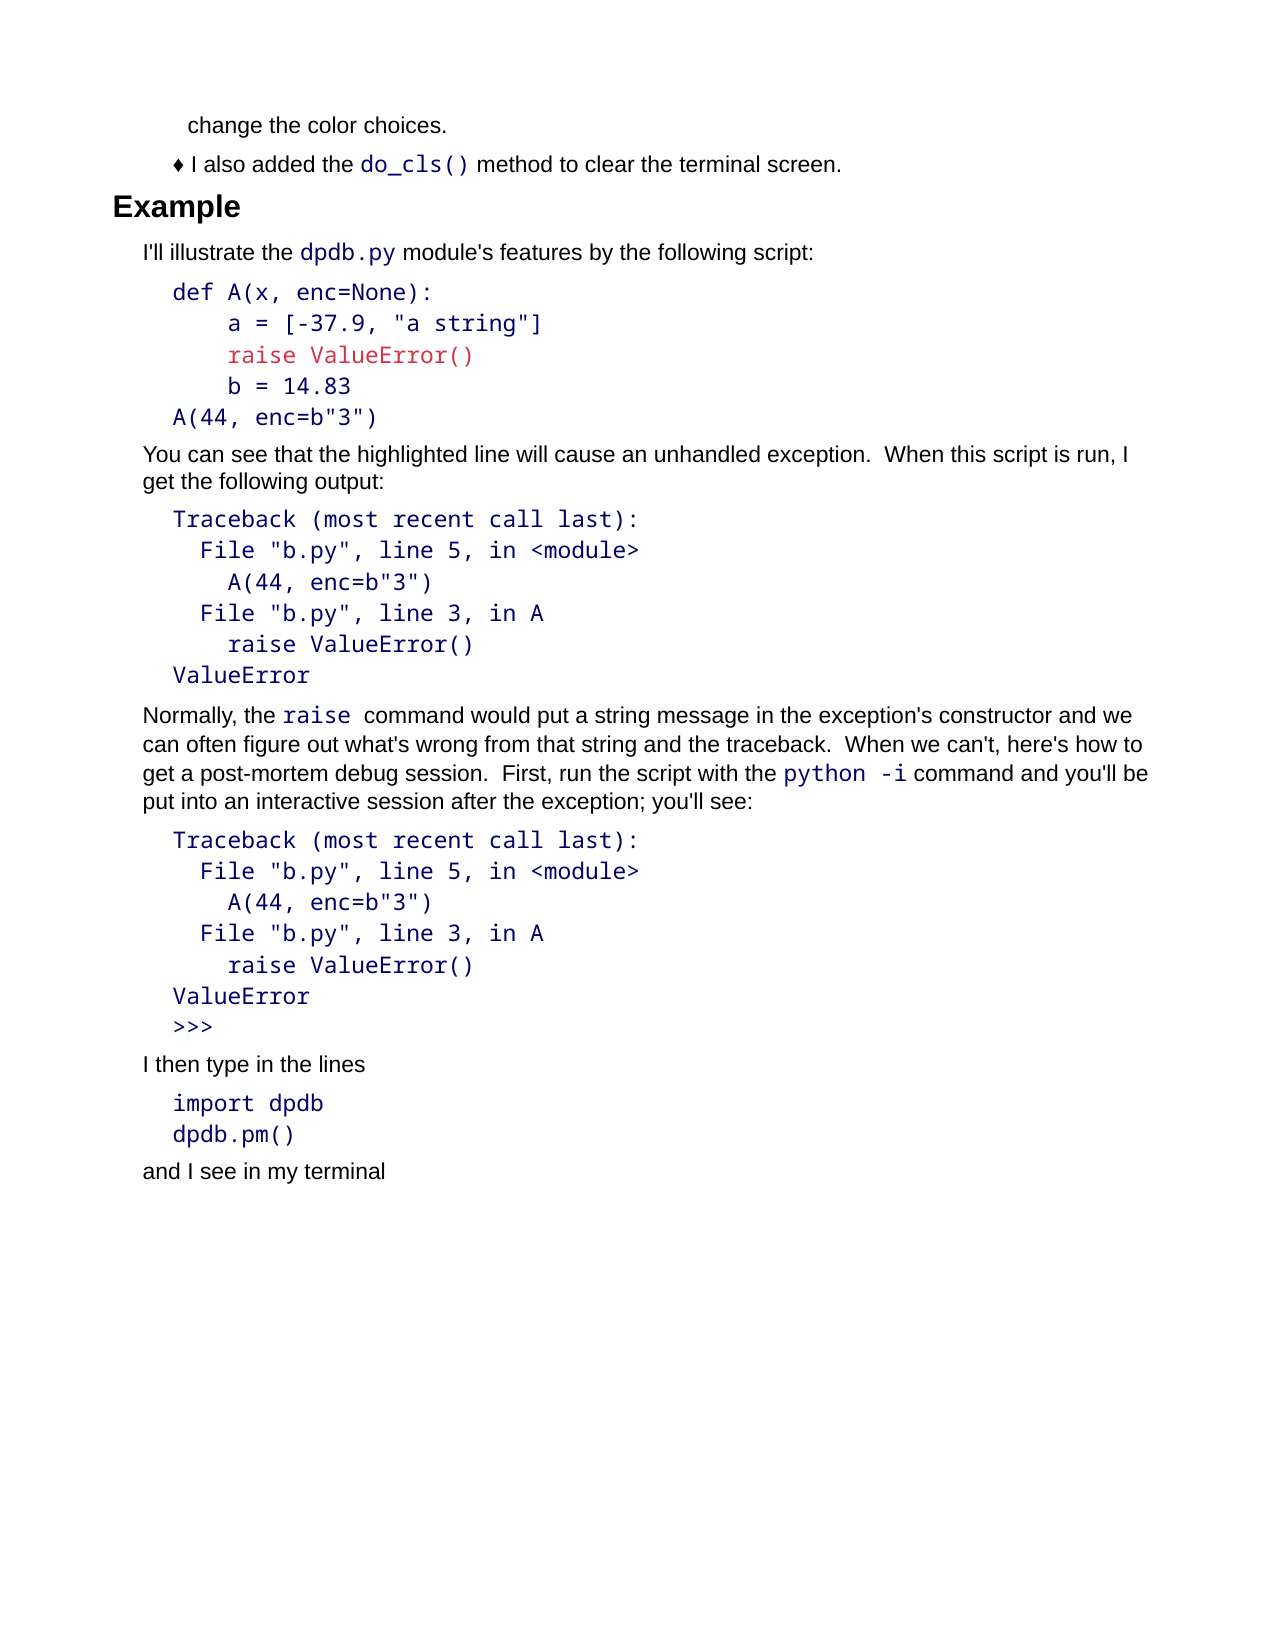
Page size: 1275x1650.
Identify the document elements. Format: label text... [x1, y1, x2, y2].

text A(44, enc=b"3") [172, 886, 1162, 917]
text File "b.py", line 3, in A [172, 597, 1162, 628]
text import dpdb [172, 1087, 1162, 1118]
text b = 14.83 [172, 370, 1162, 401]
text ValueError [172, 659, 1162, 691]
text dpdb.pm() [172, 1118, 1162, 1149]
text Traceback (most recent call last): [172, 503, 1162, 534]
text File "b.py", line 3, in A [172, 917, 1162, 949]
text I then type in the lines [142, 1051, 1162, 1078]
text Traceback (most recent call last): [172, 824, 1162, 855]
subtitle Example [112, 188, 1162, 224]
text raise ValueError() [172, 339, 1162, 370]
text def A(x, enc=None): [172, 276, 1162, 307]
text raise ValueError() [172, 628, 1162, 659]
text You can see that the highlighted line will cause an unhandled exception. When this script is run, I get the following output: [142, 441, 1162, 494]
text File "b.py", line 5, in <module> [172, 855, 1162, 886]
list change the color choices. [172, 112, 1162, 139]
text and I see in my terminal [142, 1158, 1162, 1184]
text a = [-37.9, "a string"] [172, 307, 1162, 339]
text A(44, enc=b"3") [172, 566, 1162, 597]
list I also added the do_cls() method to clear the terminal screen. [172, 148, 1162, 179]
text >>> [172, 1011, 1162, 1042]
text ValueError [172, 980, 1162, 1011]
text raise ValueError() [172, 949, 1162, 980]
text File "b.py", line 5, in <module> [172, 534, 1162, 566]
text Normally, the raise command would put a string message in the exception's constructor and we can often figure out what's wrong from that string and the traceback. When we can't, here's how to get a post-mortem debug session. First, run the script with the python -i command and you'll be put into an interactive session after the exception; you'll see: [142, 699, 1162, 815]
text A(44, enc=b"3") [172, 401, 1162, 432]
text I'll illustrate the dpdb.py module's features by the following script: [142, 236, 1162, 267]
